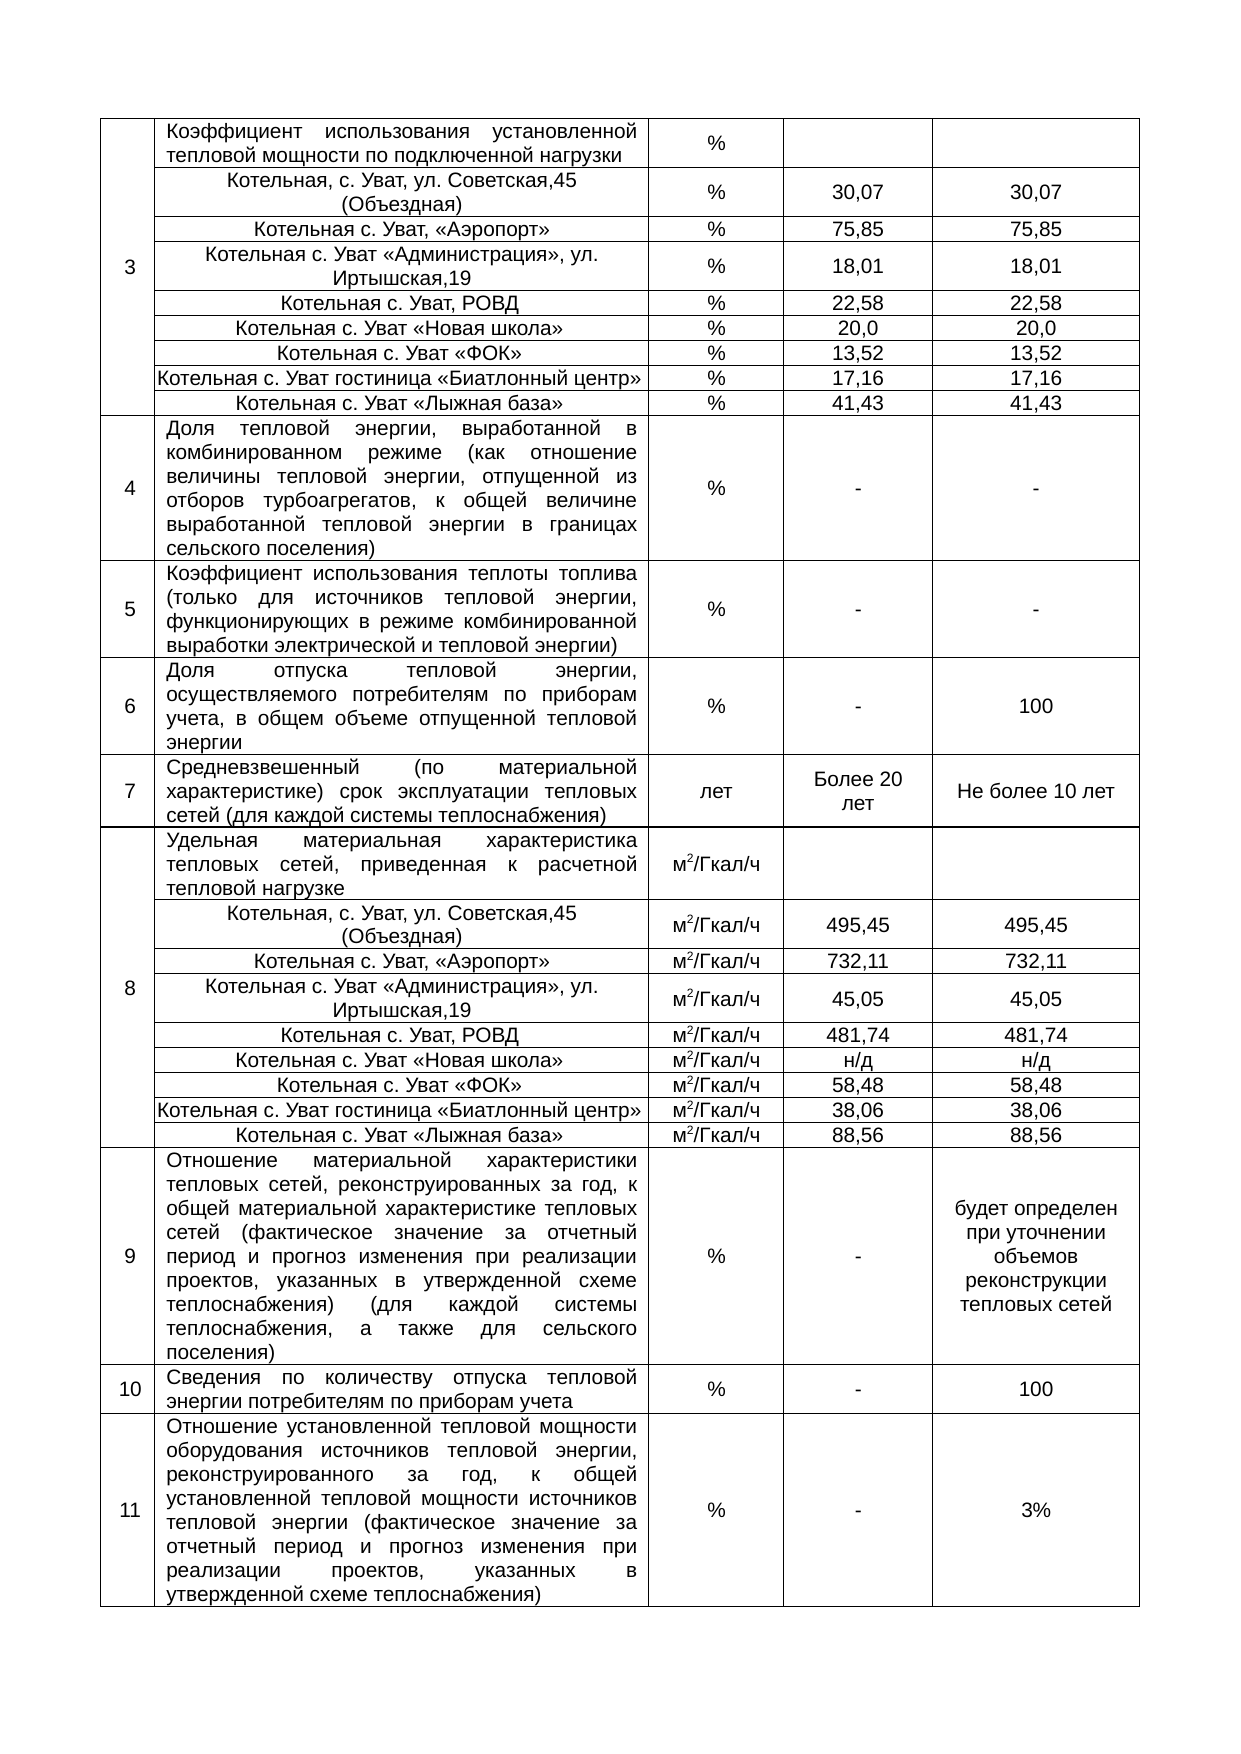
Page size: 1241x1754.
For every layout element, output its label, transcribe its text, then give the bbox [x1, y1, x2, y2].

table_cell 45,05 [933, 974, 1139, 1022]
table_cell 30,07 [933, 168, 1139, 216]
table_cell % [649, 341, 783, 365]
table_cell - [933, 416, 1139, 560]
table_cell 88,56 [784, 1123, 932, 1147]
table_cell - [784, 1414, 932, 1606]
table_cell будет определен при уточнении объемов реконструкции тепловых сетей [933, 1148, 1139, 1364]
table_cell % [649, 658, 783, 753]
table_cell Не более 10 лет [933, 755, 1139, 826]
table_cell н/д [933, 1048, 1139, 1072]
table_cell Котельная с. Уват «ФОК» [155, 1073, 648, 1097]
table_cell Котельная с. Уват «Администрация», ул. Иртышская,19 [155, 974, 648, 1022]
table_cell 45,05 [784, 974, 932, 1022]
table_cell 7 [101, 755, 154, 826]
table_cell 75,85 [933, 217, 1139, 241]
table_cell Котельная с. Уват «Лыжная база» [155, 1123, 648, 1147]
table_cell 10 [101, 1365, 154, 1413]
table_cell - [784, 416, 932, 560]
table_cell 30,07 [784, 168, 932, 216]
table_cell - [784, 1365, 932, 1413]
table_cell Котельная с. Уват гостиница «Биатлонный центр» [155, 366, 648, 390]
table_cell % [649, 168, 783, 216]
table_cell 17,16 [784, 366, 932, 390]
table_cell м2/Гкал/ч [649, 828, 783, 899]
table_cell [784, 828, 932, 899]
table_cell 481,74 [933, 1023, 1139, 1047]
table_cell 495,45 [933, 900, 1139, 948]
table_cell 732,11 [784, 949, 932, 973]
table_cell м2/Гкал/ч [649, 900, 783, 948]
table_cell 22,58 [933, 291, 1139, 315]
table_cell Коэффициент использования теплоты топлива (только для источников тепловой энергии, функционирующих в режиме комбинированной выработки электрической и тепловой энергии) [155, 561, 648, 657]
table_cell Сведения по количеству отпуска тепловой энергии потребителям по приборам учета [155, 1365, 648, 1413]
table_cell 495,45 [784, 900, 932, 948]
table_cell 38,06 [784, 1098, 932, 1122]
table_cell % [649, 316, 783, 340]
table_cell 100 [933, 1365, 1139, 1413]
table_cell Отношение материальной характеристики тепловых сетей, реконструированных за год, к общей материальной характеристике тепловых сетей (фактическое значение за отчетный период и прогноз изменения при реализации проектов, указанных в утвержденной схеме теплоснабжения) (для каждой системы теплоснабжения, а также для сельского поселения) [155, 1148, 648, 1364]
table_cell 58,48 [784, 1073, 932, 1097]
table_cell % [649, 242, 783, 290]
table_cell м2/Гкал/ч [649, 1048, 783, 1072]
table_cell Котельная с. Уват, «Аэропорт» [155, 949, 648, 973]
table_cell 3% [933, 1414, 1139, 1606]
table_cell 38,06 [933, 1098, 1139, 1122]
table_cell 17,16 [933, 366, 1139, 390]
table_cell н/д [784, 1048, 932, 1072]
table_cell 4 [101, 416, 154, 560]
table_cell 11 [101, 1414, 154, 1606]
table_cell [784, 119, 932, 167]
table_cell м2/Гкал/ч [649, 1023, 783, 1047]
table_cell 20,0 [784, 316, 932, 340]
table_cell 13,52 [784, 341, 932, 365]
table_cell Средневзвешенный (по материальной характеристике) срок эксплуатации тепловых сетей (для каждой системы теплоснабжения) [155, 755, 648, 826]
table_cell лет [649, 755, 783, 826]
table_cell - [784, 658, 932, 753]
table_cell 100 [933, 658, 1139, 753]
table_cell м2/Гкал/ч [649, 949, 783, 973]
table_cell 481,74 [784, 1023, 932, 1047]
table_cell Котельная с. Уват, РОВД [155, 291, 648, 315]
table_cell 13,52 [933, 341, 1139, 365]
table_cell Котельная, с. Уват, ул. Советская,45 (Объездная) [155, 900, 648, 948]
table_cell 22,58 [784, 291, 932, 315]
table_cell м2/Гкал/ч [649, 1123, 783, 1147]
table_cell % [649, 1414, 783, 1606]
table_cell 58,48 [933, 1073, 1139, 1097]
table_cell Котельная с. Уват «Лыжная база» [155, 391, 648, 415]
table_cell Коэффициент использования установленной тепловой мощности по подключенной нагрузки [155, 119, 648, 167]
table_cell 8 [101, 828, 154, 1147]
table_cell % [649, 1365, 783, 1413]
table_cell - [784, 561, 932, 657]
table_cell Котельная с. Уват «ФОК» [155, 341, 648, 365]
table_cell 3 [101, 119, 154, 415]
table_cell 20,0 [933, 316, 1139, 340]
table_cell Котельная с. Уват «Новая школа» [155, 1048, 648, 1072]
table_cell м2/Гкал/ч [649, 1073, 783, 1097]
table_cell Котельная с. Уват «Новая школа» [155, 316, 648, 340]
table_cell 18,01 [784, 242, 932, 290]
table_cell м2/Гкал/ч [649, 1098, 783, 1122]
table_cell Более 20 лет [784, 755, 932, 826]
table_cell 5 [101, 561, 154, 657]
table_cell 75,85 [784, 217, 932, 241]
table_cell % [649, 1148, 783, 1364]
table_cell Котельная с. Уват, «Аэропорт» [155, 217, 648, 241]
table_cell Доля тепловой энергии, выработанной в комбинированном режиме (как отношение величины тепловой энергии, отпущенной из отборов турбоагрегатов, к общей величине выработанной тепловой энергии в границах сельского поселения) [155, 416, 648, 560]
table_cell 41,43 [784, 391, 932, 415]
table_cell % [649, 366, 783, 390]
table_cell 6 [101, 658, 154, 753]
table_cell Котельная с. Уват гостиница «Биатлонный центр» [155, 1098, 648, 1122]
table_cell % [649, 561, 783, 657]
table_cell Отношение установленной тепловой мощности оборудования источников тепловой энергии, реконструированного за год, к общей установленной тепловой мощности источников тепловой энергии (фактическое значение за отчетный период и прогноз изменения при реализации проектов, указанных в утвержденной схеме теплоснабжения) [155, 1414, 648, 1606]
table_cell % [649, 119, 783, 167]
table_cell [933, 828, 1139, 899]
table_cell - [933, 561, 1139, 657]
table_cell Котельная, с. Уват, ул. Советская,45 (Объездная) [155, 168, 648, 216]
table_cell Доля отпуска тепловой энергии, осуществляемого потребителям по приборам учета, в общем объеме отпущенной тепловой энергии [155, 658, 648, 753]
table_cell 18,01 [933, 242, 1139, 290]
table_cell % [649, 391, 783, 415]
table_cell Котельная с. Уват «Администрация», ул. Иртышская,19 [155, 242, 648, 290]
table_cell Котельная с. Уват, РОВД [155, 1023, 648, 1047]
table_cell 41,43 [933, 391, 1139, 415]
table_cell % [649, 416, 783, 560]
table_cell 9 [101, 1148, 154, 1364]
table_cell [933, 119, 1139, 167]
table_cell % [649, 217, 783, 241]
table_cell % [649, 291, 783, 315]
table_cell Удельная материальная характеристика тепловых сетей, приведенная к расчетной тепловой нагрузке [155, 828, 648, 899]
table_cell - [784, 1148, 932, 1364]
table_cell 732,11 [933, 949, 1139, 973]
table_cell 88,56 [933, 1123, 1139, 1147]
table_cell м2/Гкал/ч [649, 974, 783, 1022]
